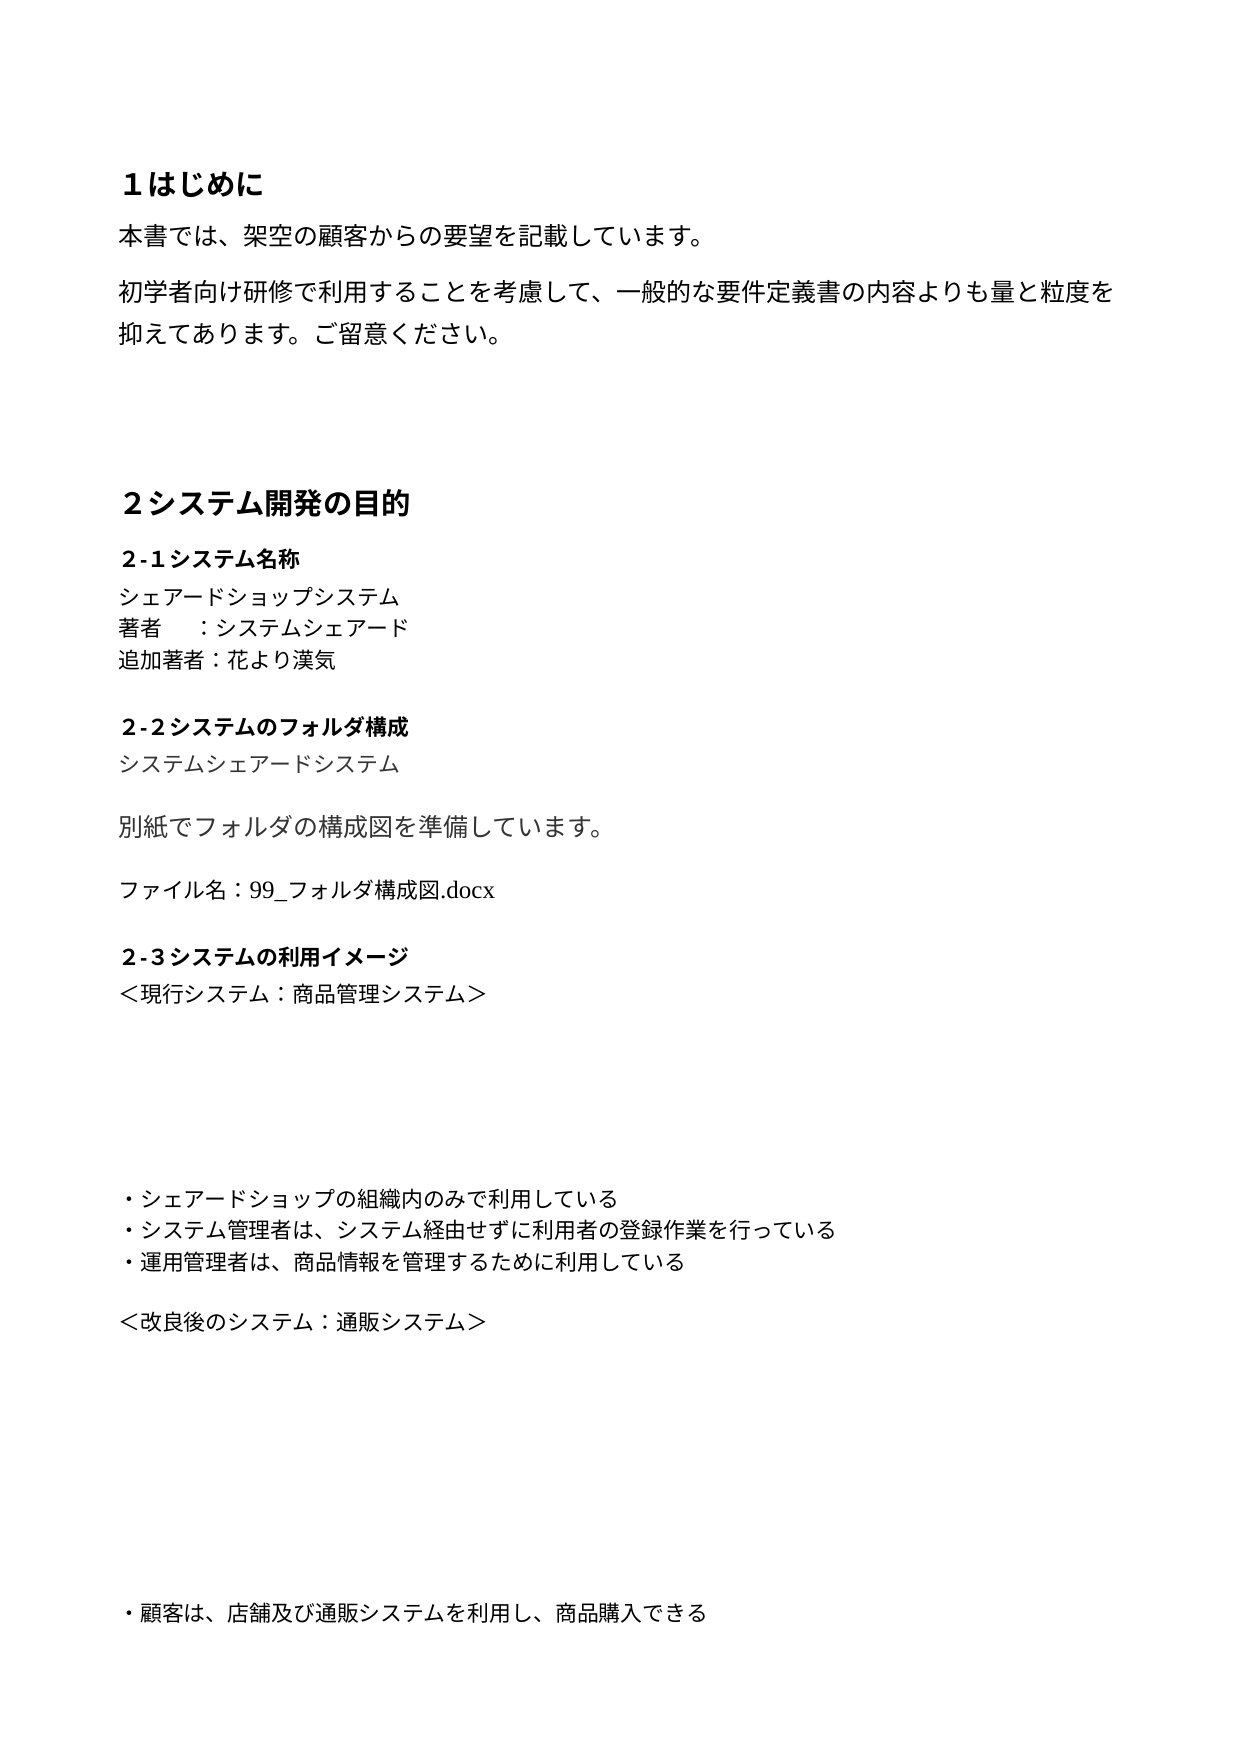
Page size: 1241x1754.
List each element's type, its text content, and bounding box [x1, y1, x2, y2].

text ・運用管理者は、商品情報を管理するために利用している [118, 1245, 1122, 1277]
text ＜改良後のシステム：通販システム＞ [118, 1305, 1122, 1337]
text ・顧客は、店舗及び通販システムを利用し、商品購入できる [118, 1596, 1122, 1627]
subtitle ２-２システムのフォルダ構成 [118, 709, 1122, 741]
text シェアードショップシステム [118, 579, 1122, 611]
subtitle １はじめに [118, 161, 1122, 204]
subtitle ２-３システムの利用イメージ [118, 939, 1122, 971]
subtitle ２-１システム名称 [118, 542, 1122, 573]
text ファイル名：99_フォルダ構成図.docx [118, 873, 1122, 904]
list 初学者向け研修で利用することを考慮して、一般的な要件定義書の内容よりも量と粒度を抑えてあります。ご留意ください。 [118, 273, 1122, 351]
subtitle ２システム開発の目的 [118, 480, 1122, 523]
text 追加著者：花より漢気 [118, 643, 1122, 674]
text 別紙でフォルダの構成図を準備しています。 [118, 779, 1122, 844]
text ＜現行システム：商品管理システム＞ [118, 977, 1122, 1009]
list 本書では、架空の顧客からの要望を記載しています。 [118, 216, 1122, 253]
text システムシェアードシステム [118, 747, 1122, 779]
text ・システム管理者は、システム経由せずに利用者の登録作業を行っている [118, 1213, 1122, 1245]
text 著者 ：システムシェアード [118, 611, 1122, 643]
text ・シェアードショップの組織内のみで利用している [118, 1182, 1122, 1213]
